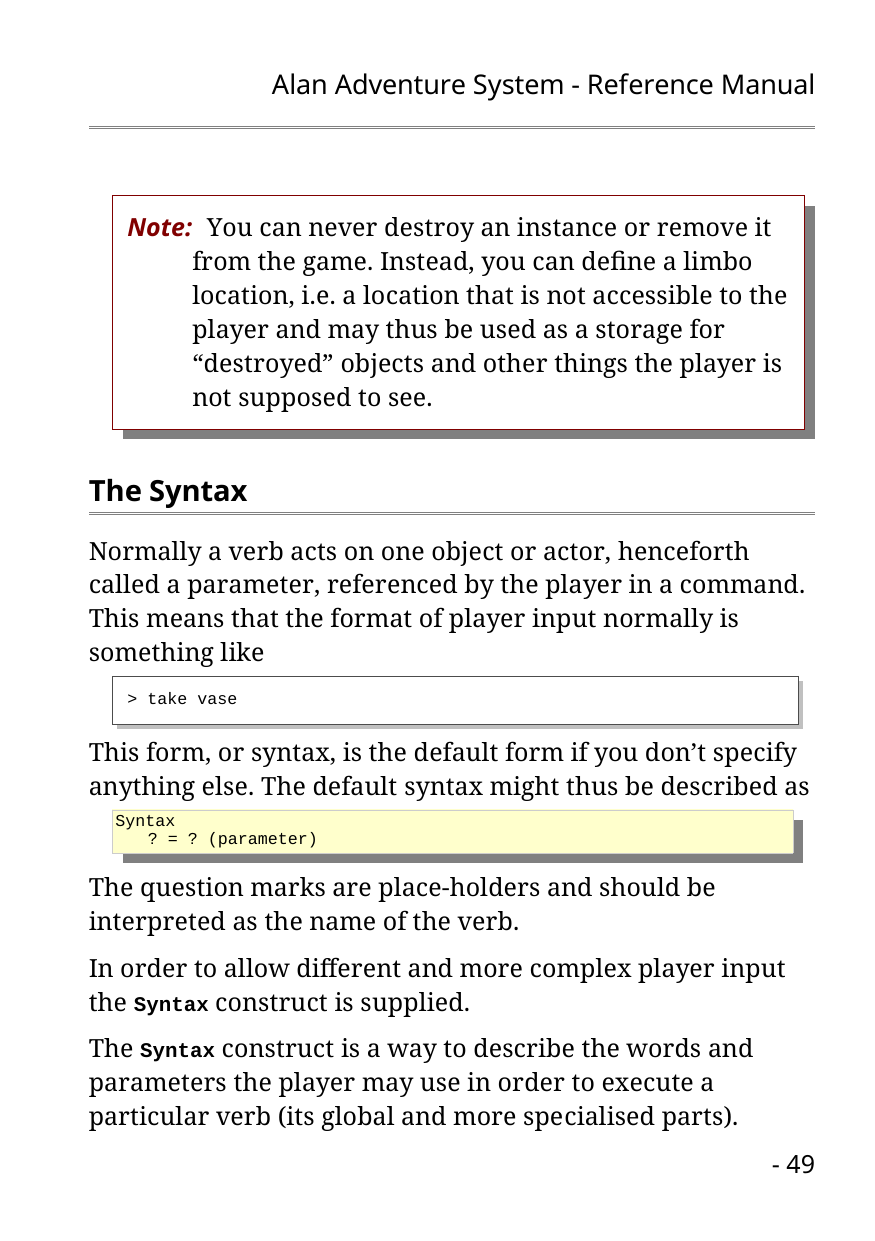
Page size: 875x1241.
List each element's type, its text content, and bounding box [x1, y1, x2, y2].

text The Syntax construct is a way to describe the words and parameters the player may use in order to execute a particular verb (its global and more spe­cialised parts). [88, 1031, 815, 1133]
list You can never destroy an instance or remove it from the game. Instead, you can define a limbo location, i.e. a lo­cation that is not accessible to the player and may thus be used as a storage for “destroyed” objects and other things the player is not supposed to see. [113, 196, 804, 429]
text > take vase [113, 677, 798, 724]
text The question marks are place-holders and should be interpreted as the name of the verb. [88, 870, 815, 938]
text In order to allow different and more complex player input the Syntax construct is supplied. [88, 951, 815, 1018]
text Normally a verb acts on one object or actor, henceforth called a parameter, referenced by the player in a command. This means that the format of player input normally is something like [88, 533, 815, 669]
text This form, or syntax, is the default form if you don’t specify anything else. The default syntax might thus be described as [88, 735, 815, 803]
subtitle The Syntax [88, 471, 815, 514]
text Syntax ? = ? (parameter) [113, 811, 793, 853]
